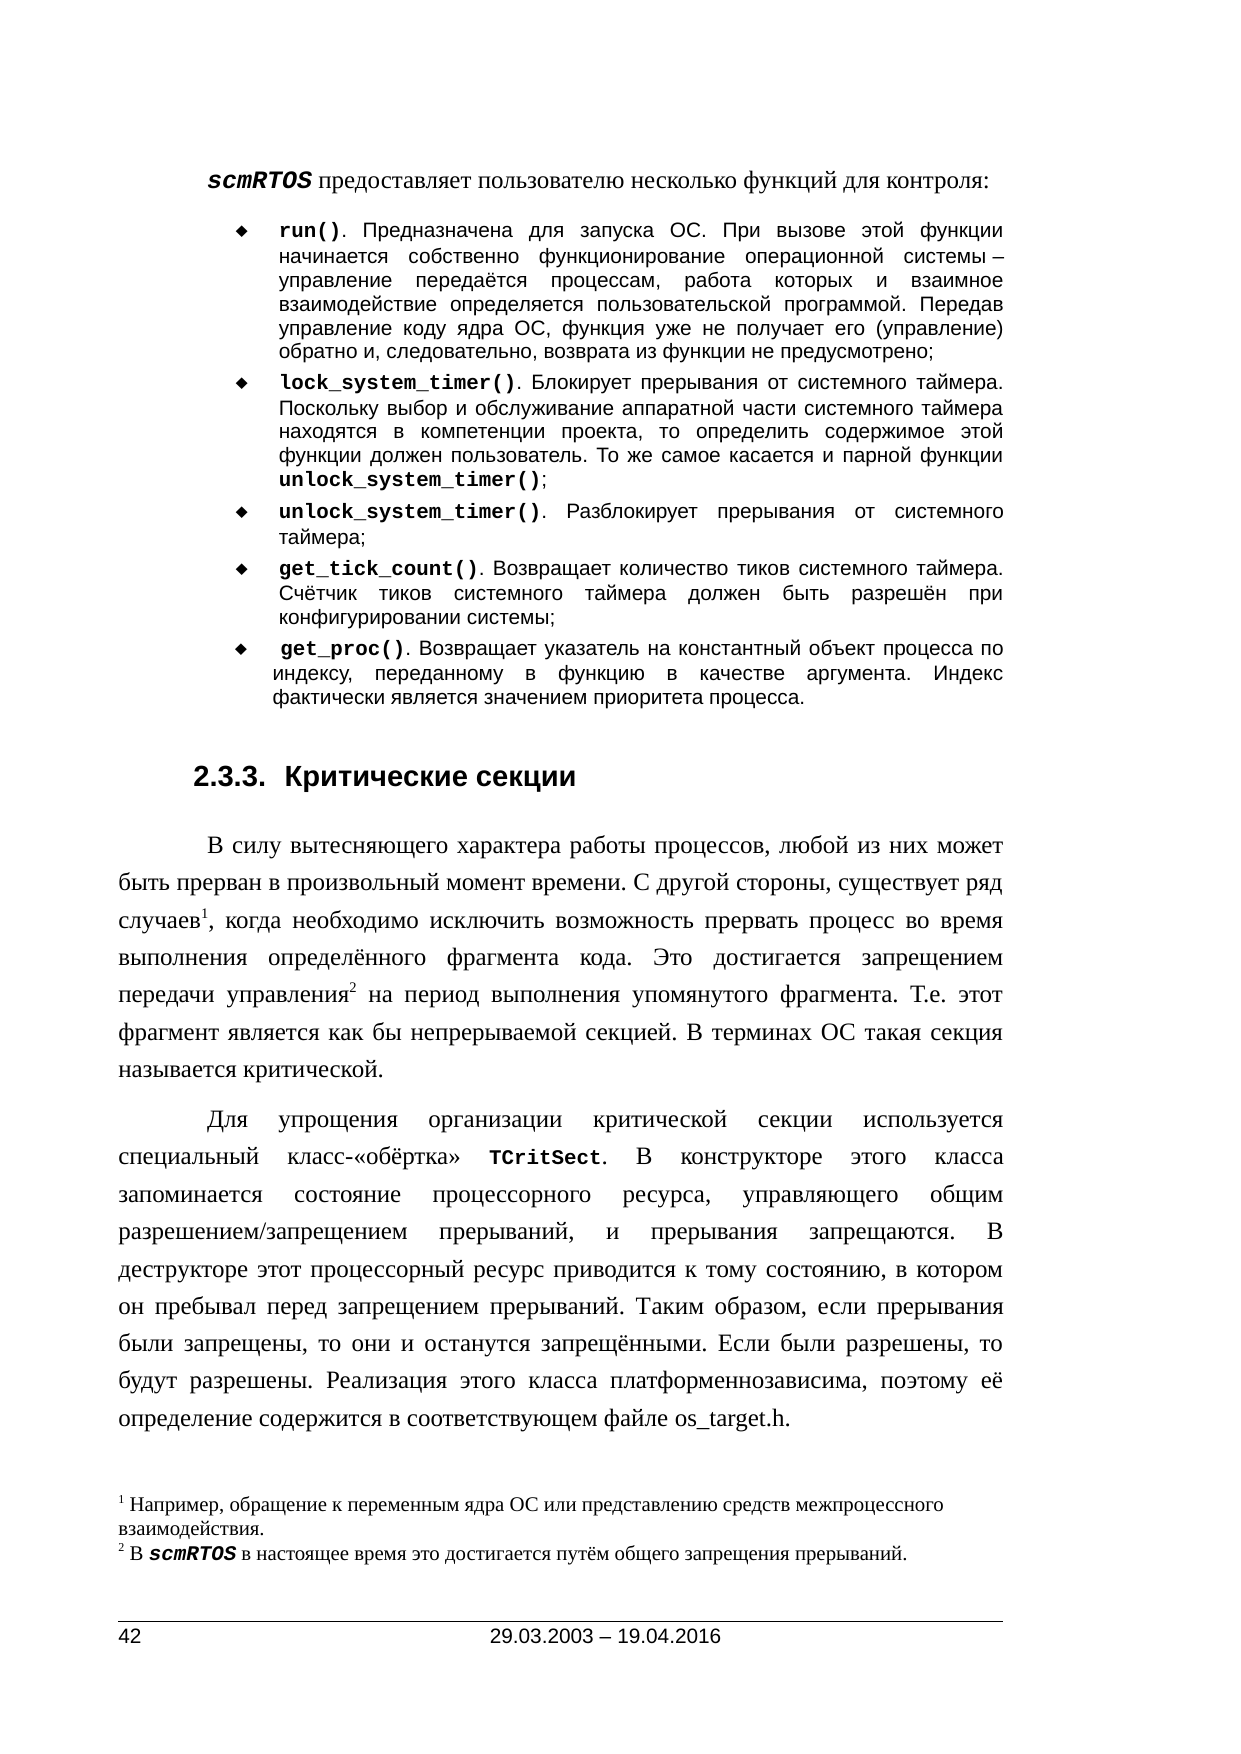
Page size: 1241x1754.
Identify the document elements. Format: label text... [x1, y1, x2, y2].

list run(). Предназначена для запуска ОС. При вызове этой функции начинается собственно функционирование операционной системы – управление передаётся процессам, работа которых и взаимное взаимодействие определяется пользовательской программой. Передав управление коду ядра ОС, функция уже не получает его (управление) обратно и, следовательно, возврата из функции не предусмотрено; [236, 218, 1004, 363]
text Например, обращение к переменным ядра ОС или представлению средств межпроцессного взаимодействия. [118, 1492, 1004, 1540]
text Для упрощения организации критической секции используется специальный класс-«обёртка» TCritSect. В конструкторе этого класса запоминается состояние процессорного ресурса, управляющего общим разрешением/запрещением прерываний, и прерывания запрещаются. В деструкторе этот процессорный ресурс приводится к тому состоянию, в котором он пребывал перед запрещением прерываний. Таким образом, если прерывания были запрещены, то они и останутся запрещёнными. Если были разрешены, то будут разрешены. Реализация этого класса платформеннозависима, поэтому её определение содержится в соответствующем файле os_target.h. [118, 1104, 1004, 1432]
subtitle Критические секции [193, 759, 886, 793]
list unlock_system_timer(). Разблокирует прерывания от системного таймера; [236, 499, 1004, 549]
text В scmRTOS в настоящее время это достигается путём общего запрещения прерываний. [118, 1540, 1004, 1566]
list get_proc(). Возвращает указатель на константный объект процесса по индексу, переданному в функцию в качестве аргумента. Индекс фактически является значением приоритета процесса. [235, 635, 1004, 709]
list get_tick_count(). Возвращает количество тиков системного таймера. Счётчик тиков системного таймера должен быть разрешён при конфигурировании системы; [236, 555, 1004, 629]
list lock_system_timer(). Блокирует прерывания от системного таймера. Поскольку выбор и обслуживание аппаратной части системного таймера находятся в компетенции проекта, то определить содержимое этой функции должен пользователь. То же самое касается и парной функции unlock_system_timer(); [236, 369, 1004, 493]
text В силу вытесняющего характера работы процессов, любой из них может быть прерван в произвольный момент времени. С другой стороны, существует ряд случаев, когда необходимо исключить возможность прервать процесс во время выполнения определённого фрагмента кода. Это достигается запрещением передачи управления на период выполнения упомянутого фрагмента. Т.е. этот фрагмент является как бы непрерываемой секцией. В терминах ОС такая секция называется критической. [118, 830, 1004, 1083]
text scmRTOS предоставляет пользователю несколько функций для контроля: [118, 165, 1004, 196]
